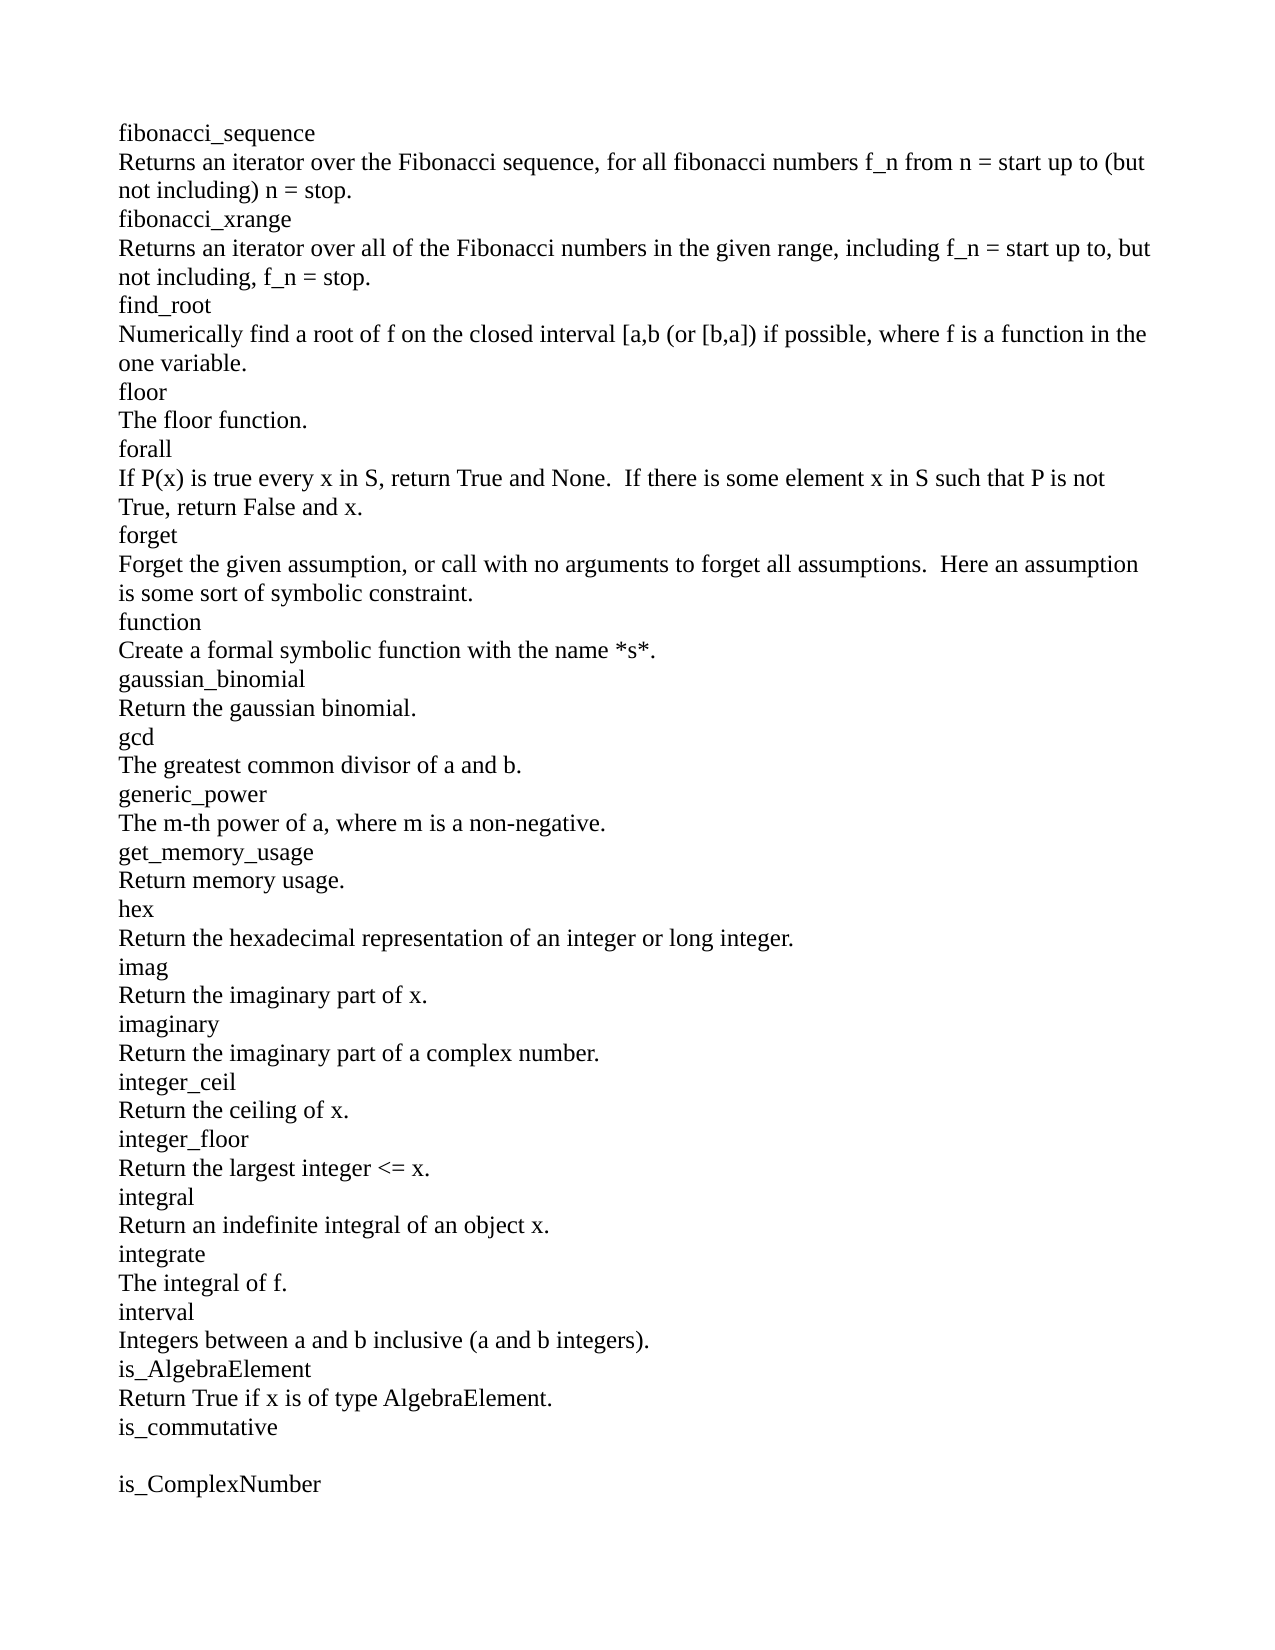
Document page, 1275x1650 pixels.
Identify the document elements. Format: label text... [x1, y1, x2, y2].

text The integral of f. [118, 1268, 1157, 1297]
text forget [118, 521, 1157, 549]
text If P(x) is true every x in S, return True and None. If there is some element x in S such that P is not True, return False and x. [118, 463, 1157, 521]
text fibonacci_sequence [118, 118, 1157, 147]
text Integers between a and b inclusive (a and b integers). [118, 1326, 1157, 1354]
text gcd [118, 722, 1157, 751]
text function [118, 607, 1157, 636]
text Return the hexadecimal representation of an integer or long integer. [118, 923, 1157, 952]
text gaussian_binomial [118, 664, 1157, 693]
text interval [118, 1297, 1157, 1326]
text Return the gaussian binomial. [118, 693, 1157, 722]
text Returns an iterator over the Fibonacci sequence, for all fibonacci numbers f_n from n = start up to (but not including) n = stop. [118, 147, 1157, 204]
text integer_ceil [118, 1067, 1157, 1096]
text Numerically find a root of f on the closed interval [a,b (or [b,a]) if possible, where f is a function in the one variable. [118, 319, 1157, 377]
text Return memory usage. [118, 866, 1157, 894]
text Return the largest integer <= x. [118, 1153, 1157, 1182]
text Return the imaginary part of a complex number. [118, 1038, 1157, 1067]
text integer_floor [118, 1124, 1157, 1153]
text is_AlgebraElement [118, 1354, 1157, 1383]
text generic_power [118, 779, 1157, 808]
text Return True if x is of type AlgebraElement. [118, 1383, 1157, 1412]
text Return the imaginary part of x. [118, 981, 1157, 1009]
text integrate [118, 1239, 1157, 1268]
text Create a formal symbolic function with the name *s*. [118, 636, 1157, 664]
text floor [118, 377, 1157, 406]
text is_ComplexNumber [118, 1469, 1157, 1498]
text imag [118, 952, 1157, 981]
text imaginary [118, 1009, 1157, 1038]
text find_root [118, 291, 1157, 319]
text Returns an iterator over all of the Fibonacci numbers in the given range, including f_n = start up to, but not including, f_n = stop. [118, 233, 1157, 291]
text forall [118, 434, 1157, 463]
text The floor function. [118, 406, 1157, 434]
text hex [118, 894, 1157, 923]
text Return an indefinite integral of an object x. [118, 1211, 1157, 1239]
text integral [118, 1182, 1157, 1211]
text is_commutative [118, 1412, 1157, 1441]
text The greatest common divisor of a and b. [118, 751, 1157, 779]
text get_memory_usage [118, 837, 1157, 866]
text Forget the given assumption, or call with no arguments to forget all assumptions. Here an assumption is some sort of symbolic constraint. [118, 549, 1157, 607]
text fibonacci_xrange [118, 204, 1157, 233]
text Return the ceiling of x. [118, 1096, 1157, 1124]
text The m-th power of a, where m is a non-negative. [118, 808, 1157, 837]
